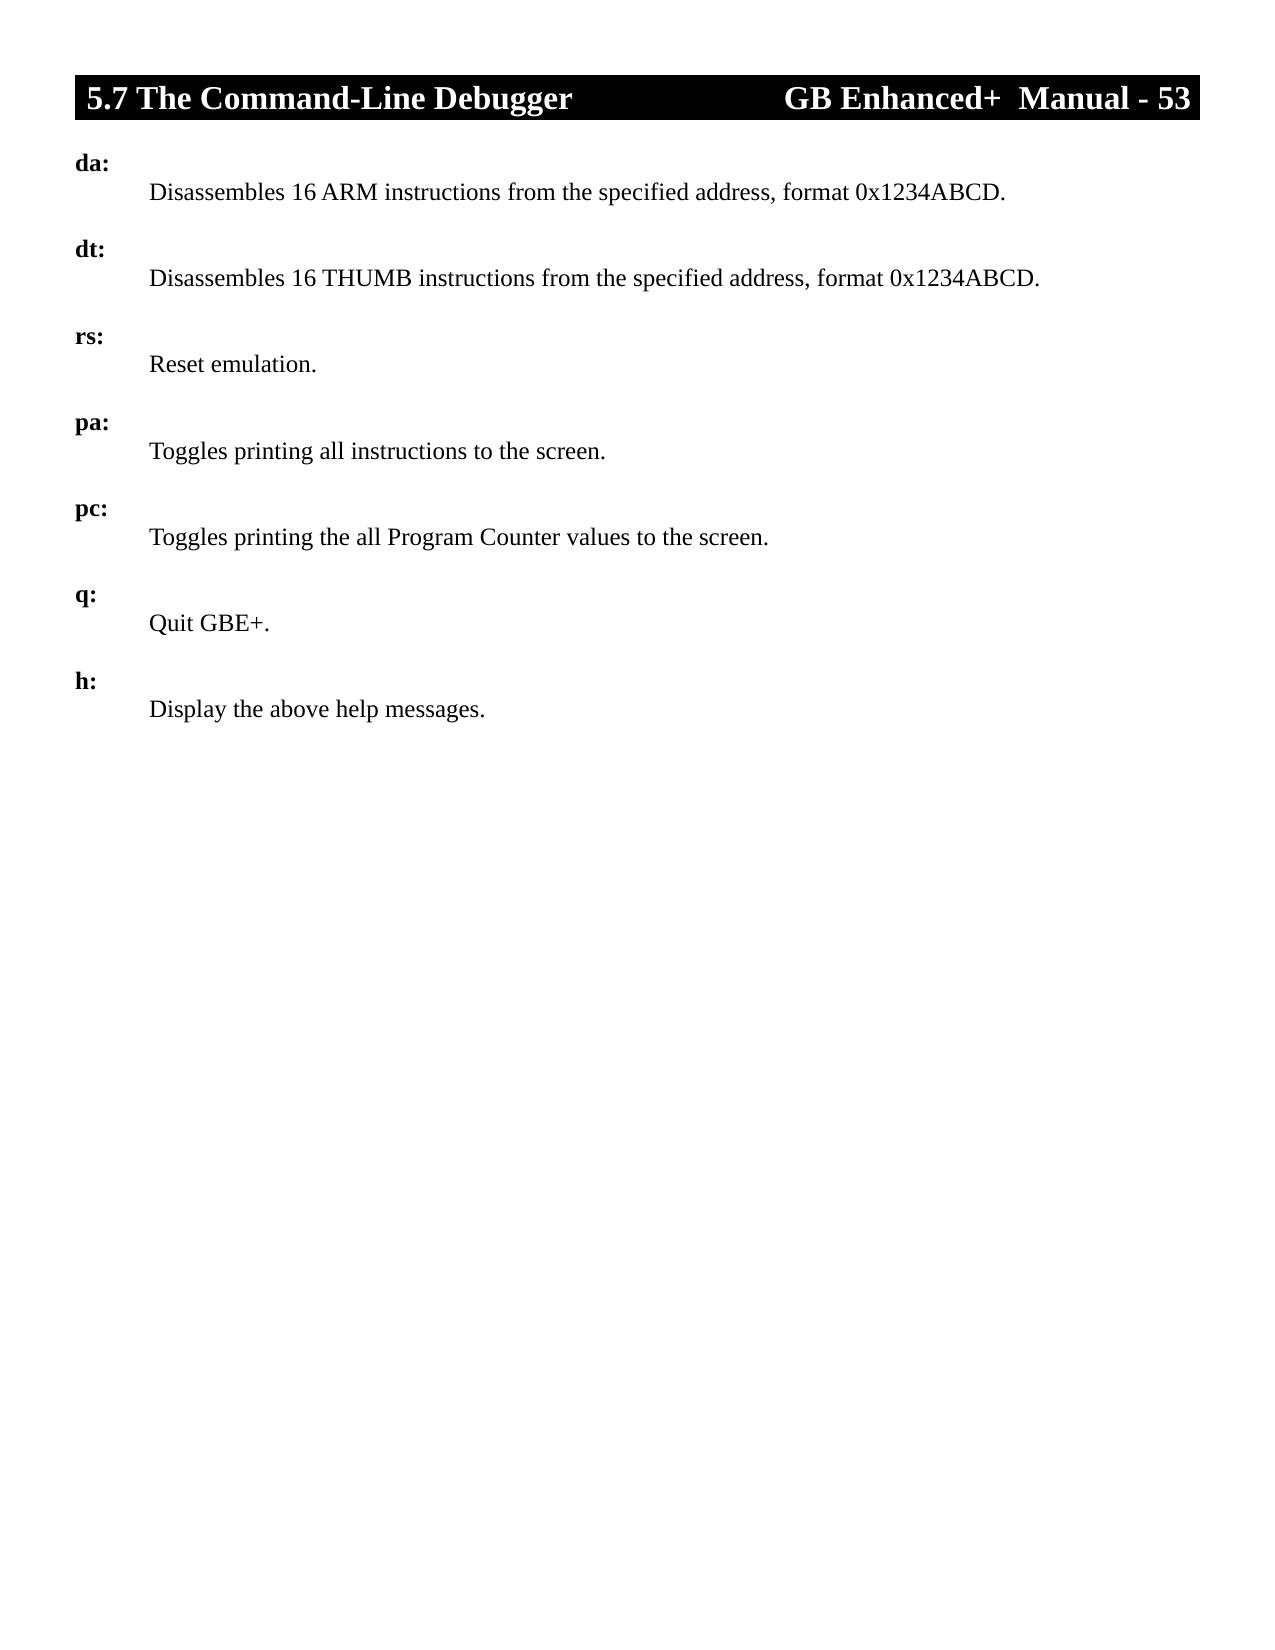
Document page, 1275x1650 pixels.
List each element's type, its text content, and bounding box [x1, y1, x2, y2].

text Reset emulation. [75, 349, 1200, 378]
text Toggles printing all instructions to the screen. [75, 436, 1200, 464]
text da: [75, 148, 1200, 177]
text Disassembles 16 THUMB instructions from the specified address, format 0x1234ABCD. [75, 263, 1200, 292]
text q: [75, 579, 1200, 608]
text h: [75, 666, 1200, 694]
text Quit GBE+. [75, 608, 1200, 637]
text Disassembles 16 ARM instructions from the specified address, format 0x1234ABCD. [75, 177, 1200, 206]
text rs: [75, 321, 1200, 349]
text Toggles printing the all Program Counter values to the screen. [75, 522, 1200, 551]
text Display the above help messages. [75, 694, 1200, 723]
text 5.7 The Command-Line Debugger GB Enhanced+ Manual - 53 [75, 75, 1200, 119]
text pa: [75, 407, 1200, 436]
text dt: [75, 234, 1200, 263]
text pc: [75, 493, 1200, 522]
